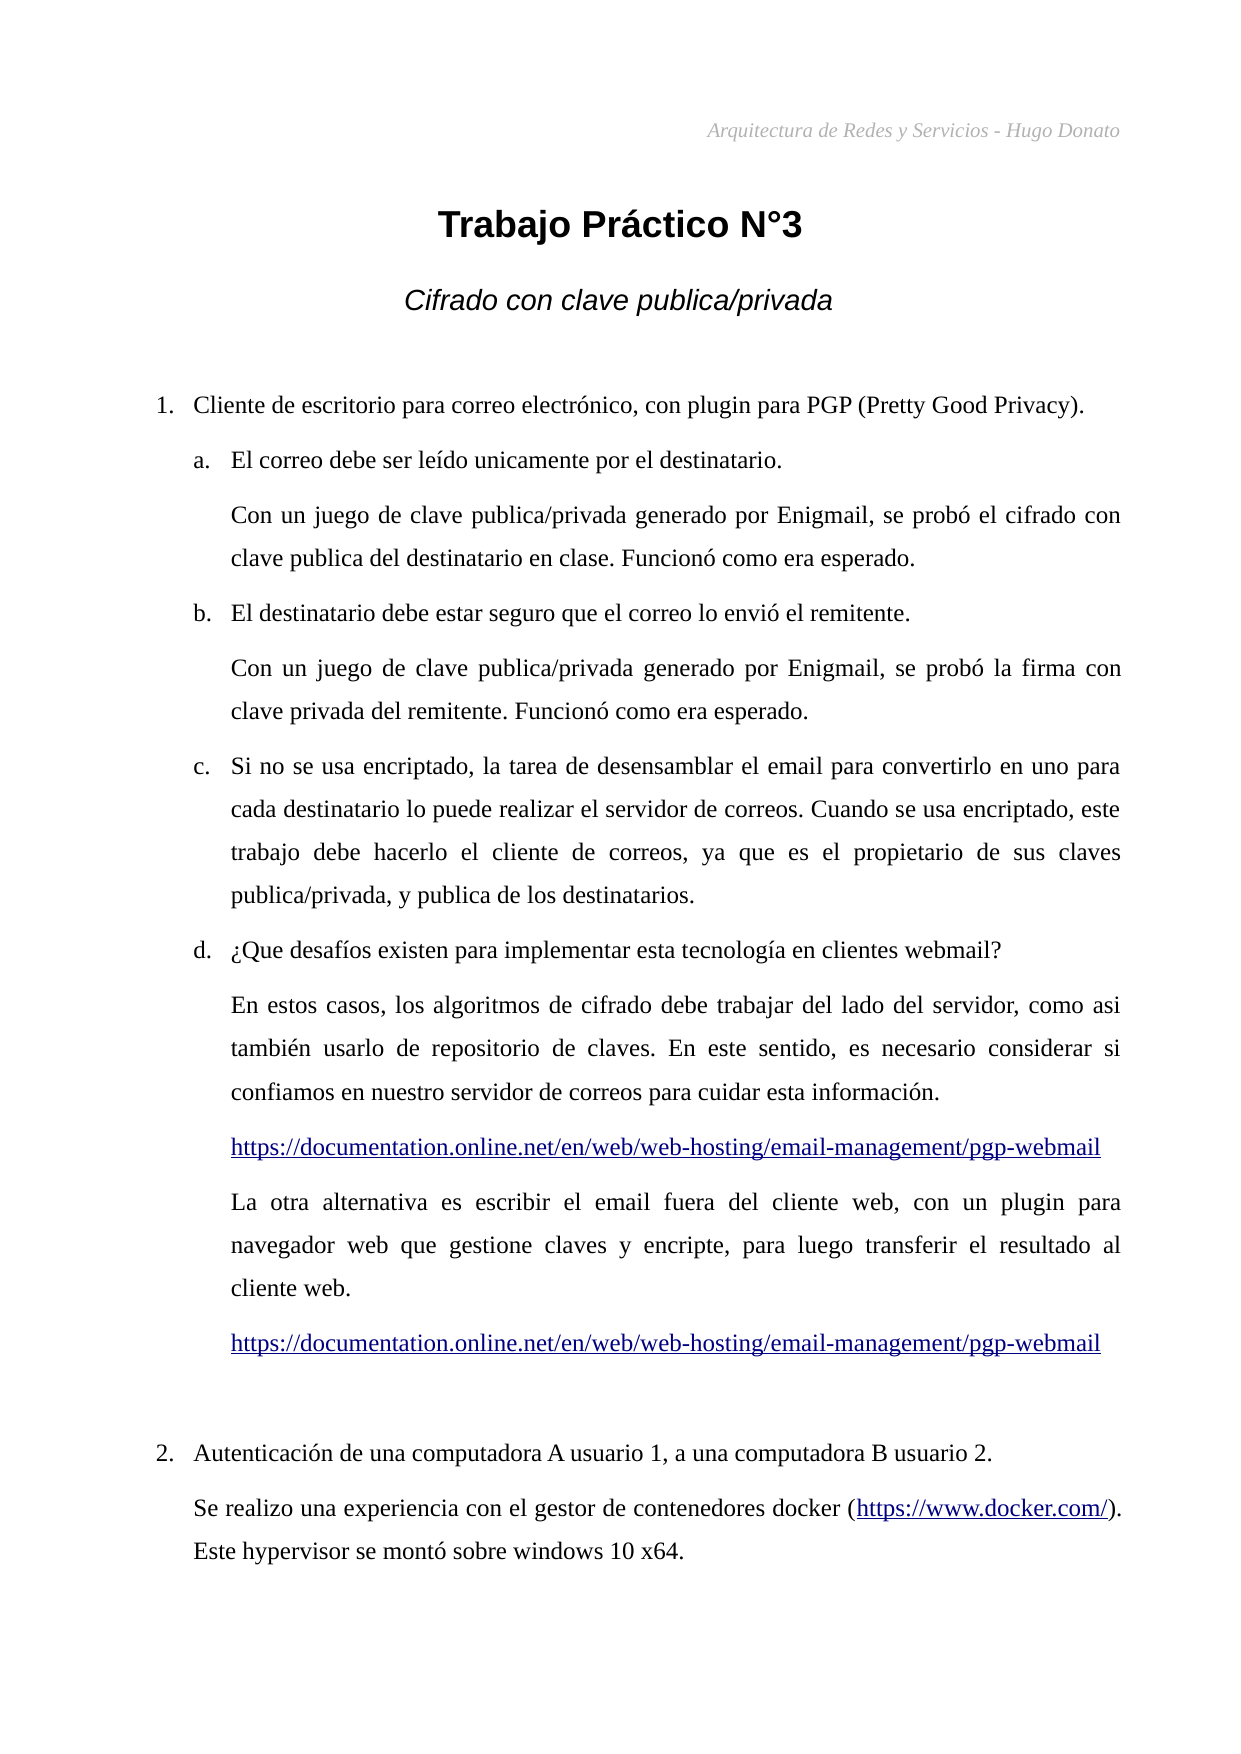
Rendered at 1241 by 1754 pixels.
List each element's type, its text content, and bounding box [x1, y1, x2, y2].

list El destinatario debe estar seguro que el correo lo envió el remitente. [193, 598, 1122, 627]
list La otra alternativa es escribir el email fuera del cliente web, con un plugin para navegador web que gestione claves y encripte, para luego transferir el resultado al cliente web. [193, 1187, 1122, 1302]
list Con un juego de clave publica/privada generado por Enigmail, se probó la firma con clave privada del remitente. Funcionó como era esperado. [193, 653, 1122, 725]
subtitle Cifrado con clave publica/privada [118, 283, 1122, 316]
list Autenticación de una computadora A usuario 1, a una computadora B usuario 2. [156, 1438, 1122, 1467]
list Con un juego de clave publica/privada generado por Enigmail, se probó el cifrado con clave publica del destinatario en clase. Funcionó como era esperado. [193, 500, 1122, 572]
list https://documentation.online.net/en/web/web-hosting/email-management/pgp-webmail [193, 1132, 1122, 1160]
list El correo debe ser leído unicamente por el destinatario. [193, 445, 1122, 473]
title Trabajo Práctico N°3 [118, 202, 1122, 245]
list Si no se usa encriptado, la tarea de desensamblar el email para convertirlo en uno para cada destinatario lo puede realizar el servidor de correos. Cuando se usa encriptado, este trabajo debe hacerlo el cliente de correos, ya que es el propietario de sus claves publica/privada, y publica de los destinatarios. [193, 751, 1122, 909]
list En estos casos, los algoritmos de cifrado debe trabajar del lado del servidor, como asi también usarlo de repositorio de claves. En este sentido, es necesario considerar si confiamos en nuestro servidor de correos para cuidar esta información. [193, 990, 1122, 1105]
list Cliente de escritorio para correo electrónico, con plugin para PGP (Pretty Good Privacy). [156, 390, 1122, 418]
list ¿Que desafíos existen para implementar esta tecnología en clientes webmail? [193, 935, 1122, 964]
list https://documentation.online.net/en/web/web-hosting/email-management/pgp-webmail [193, 1328, 1122, 1357]
list Se realizo una experiencia con el gestor de contenedores docker (https://www.docker.com/). Este hypervisor se montó sobre windows 10 x64. [156, 1493, 1122, 1565]
